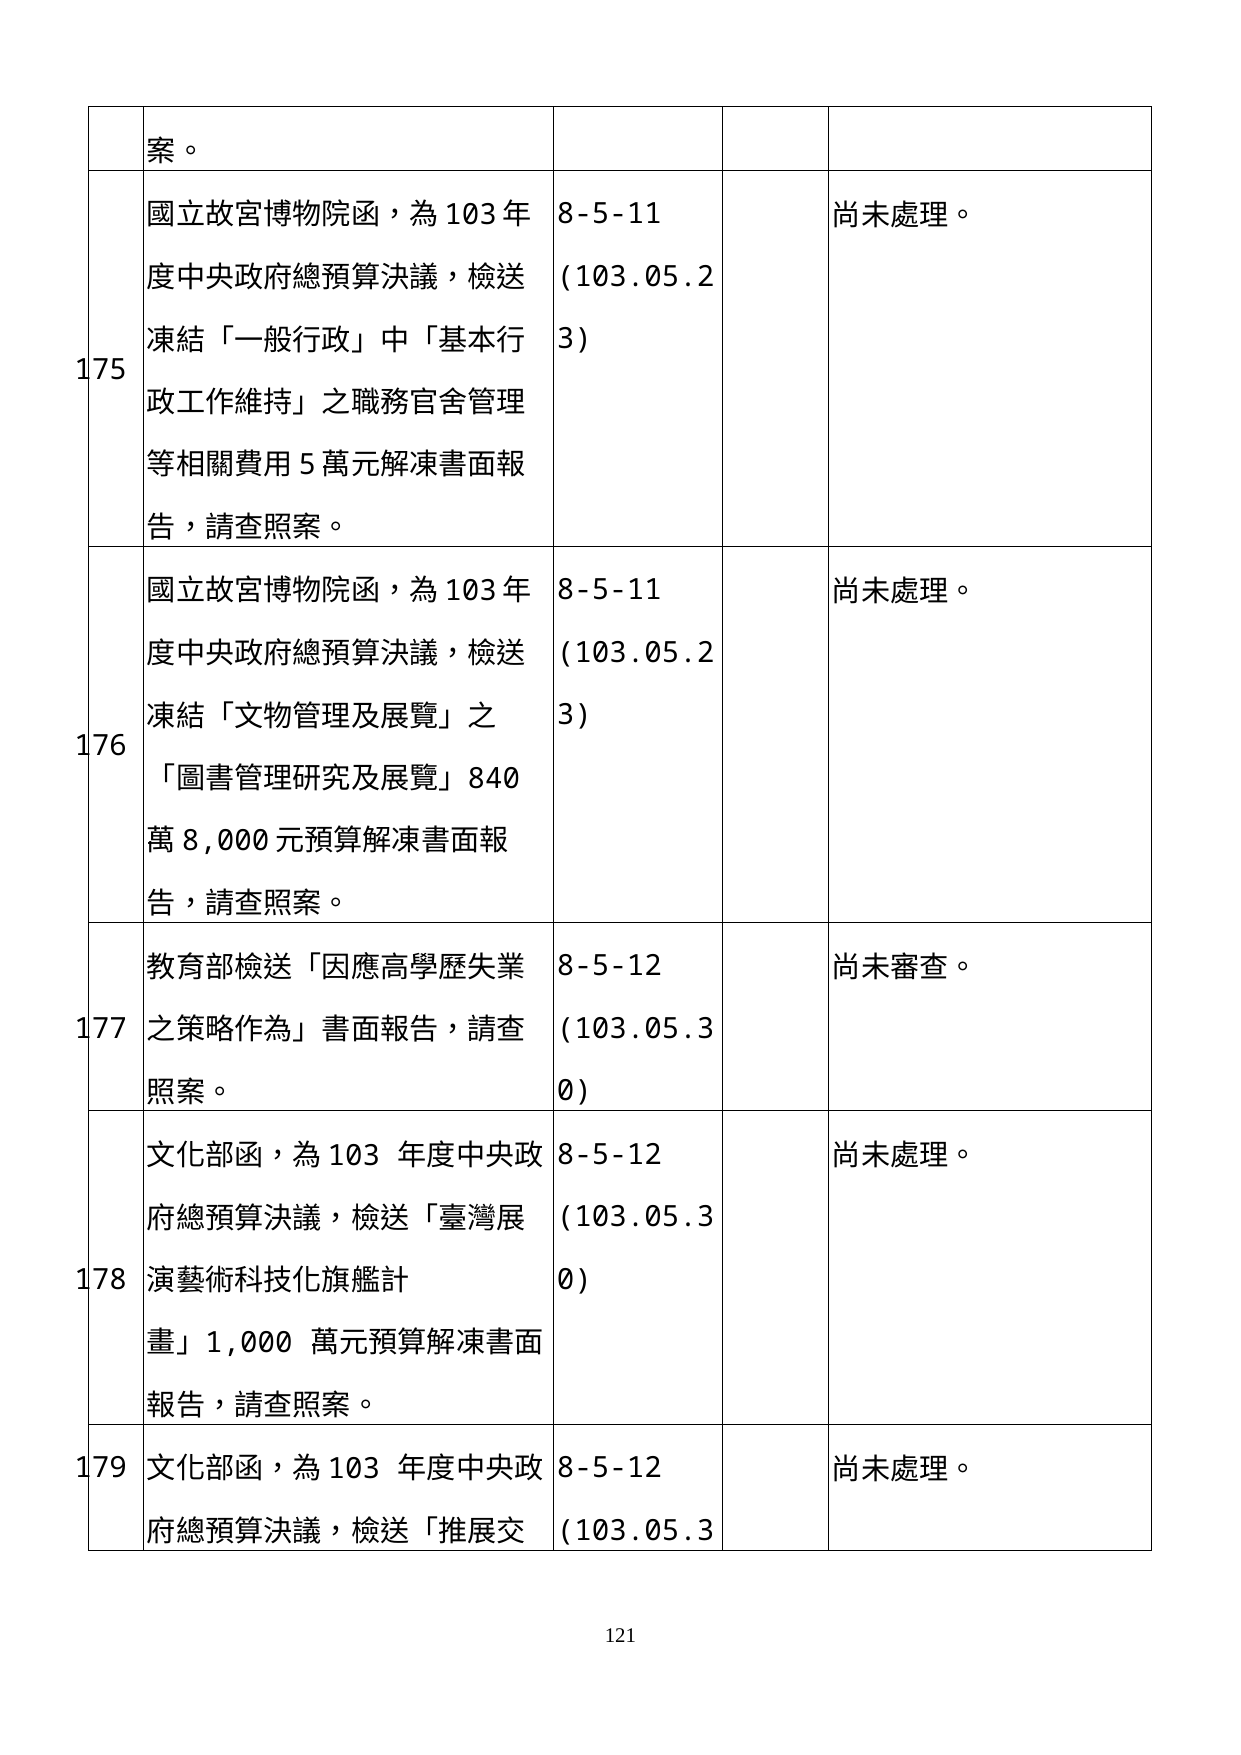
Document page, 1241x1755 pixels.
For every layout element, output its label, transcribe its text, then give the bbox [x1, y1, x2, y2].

table_cell [723, 547, 828, 922]
table_cell 尚未處理。 [829, 1425, 1151, 1550]
table_cell 文化部函，為103 年度中央政府總預算決議，檢送「推展交 [144, 1425, 553, 1550]
table_cell 案。 [144, 107, 553, 169]
table_cell [723, 107, 828, 169]
table_cell [89, 171, 143, 546]
table_cell [89, 547, 143, 922]
table_cell 8-5-11 (103.05.23) [554, 171, 722, 546]
table_cell 尚未處理。 [829, 171, 1151, 546]
table_cell [89, 107, 143, 169]
table_cell [723, 1425, 828, 1550]
table_cell [89, 923, 143, 1110]
table_cell 尚未處理。 [829, 547, 1151, 922]
table_cell [723, 171, 828, 546]
table_cell 文化部函，為103 年度中央政府總預算決議，檢送「臺灣展演藝術科技化旗艦計畫」1,000 萬元預算解凍書面報告，請查照案。 [144, 1111, 553, 1424]
table_cell [554, 107, 722, 169]
table_cell 教育部檢送「因應高學歷失業之策略作為」書面報告，請查照案。 [144, 923, 553, 1110]
table_cell [89, 1425, 143, 1550]
table_cell 8-5-12 (103.05.30) [554, 923, 722, 1110]
table_cell [723, 923, 828, 1110]
table_cell 8-5-11 (103.05.23) [554, 547, 722, 922]
table_cell 8-5-12 (103.05.30) [554, 1111, 722, 1424]
table_cell 國立故宮博物院函，為103年度中央政府總預算決議，檢送凍結「一般行政」中「基本行政工作維持」之職務官舍管理等相關費用5萬元解凍書面報告，請查照案。 [144, 171, 553, 546]
table_cell [723, 1111, 828, 1424]
table_cell 8-5-12 (103.05.3 [554, 1425, 722, 1550]
table_cell 尚未處理。 [829, 1111, 1151, 1424]
table_cell 尚未審查。 [829, 923, 1151, 1110]
table_cell [829, 107, 1151, 169]
table_cell 國立故宮博物院函，為103年度中央政府總預算決議，檢送凍結「文物管理及展覽」之「圖書管理研究及展覽」840萬8,000元預算解凍書面報告，請查照案。 [144, 547, 553, 922]
table_cell [89, 1111, 143, 1424]
